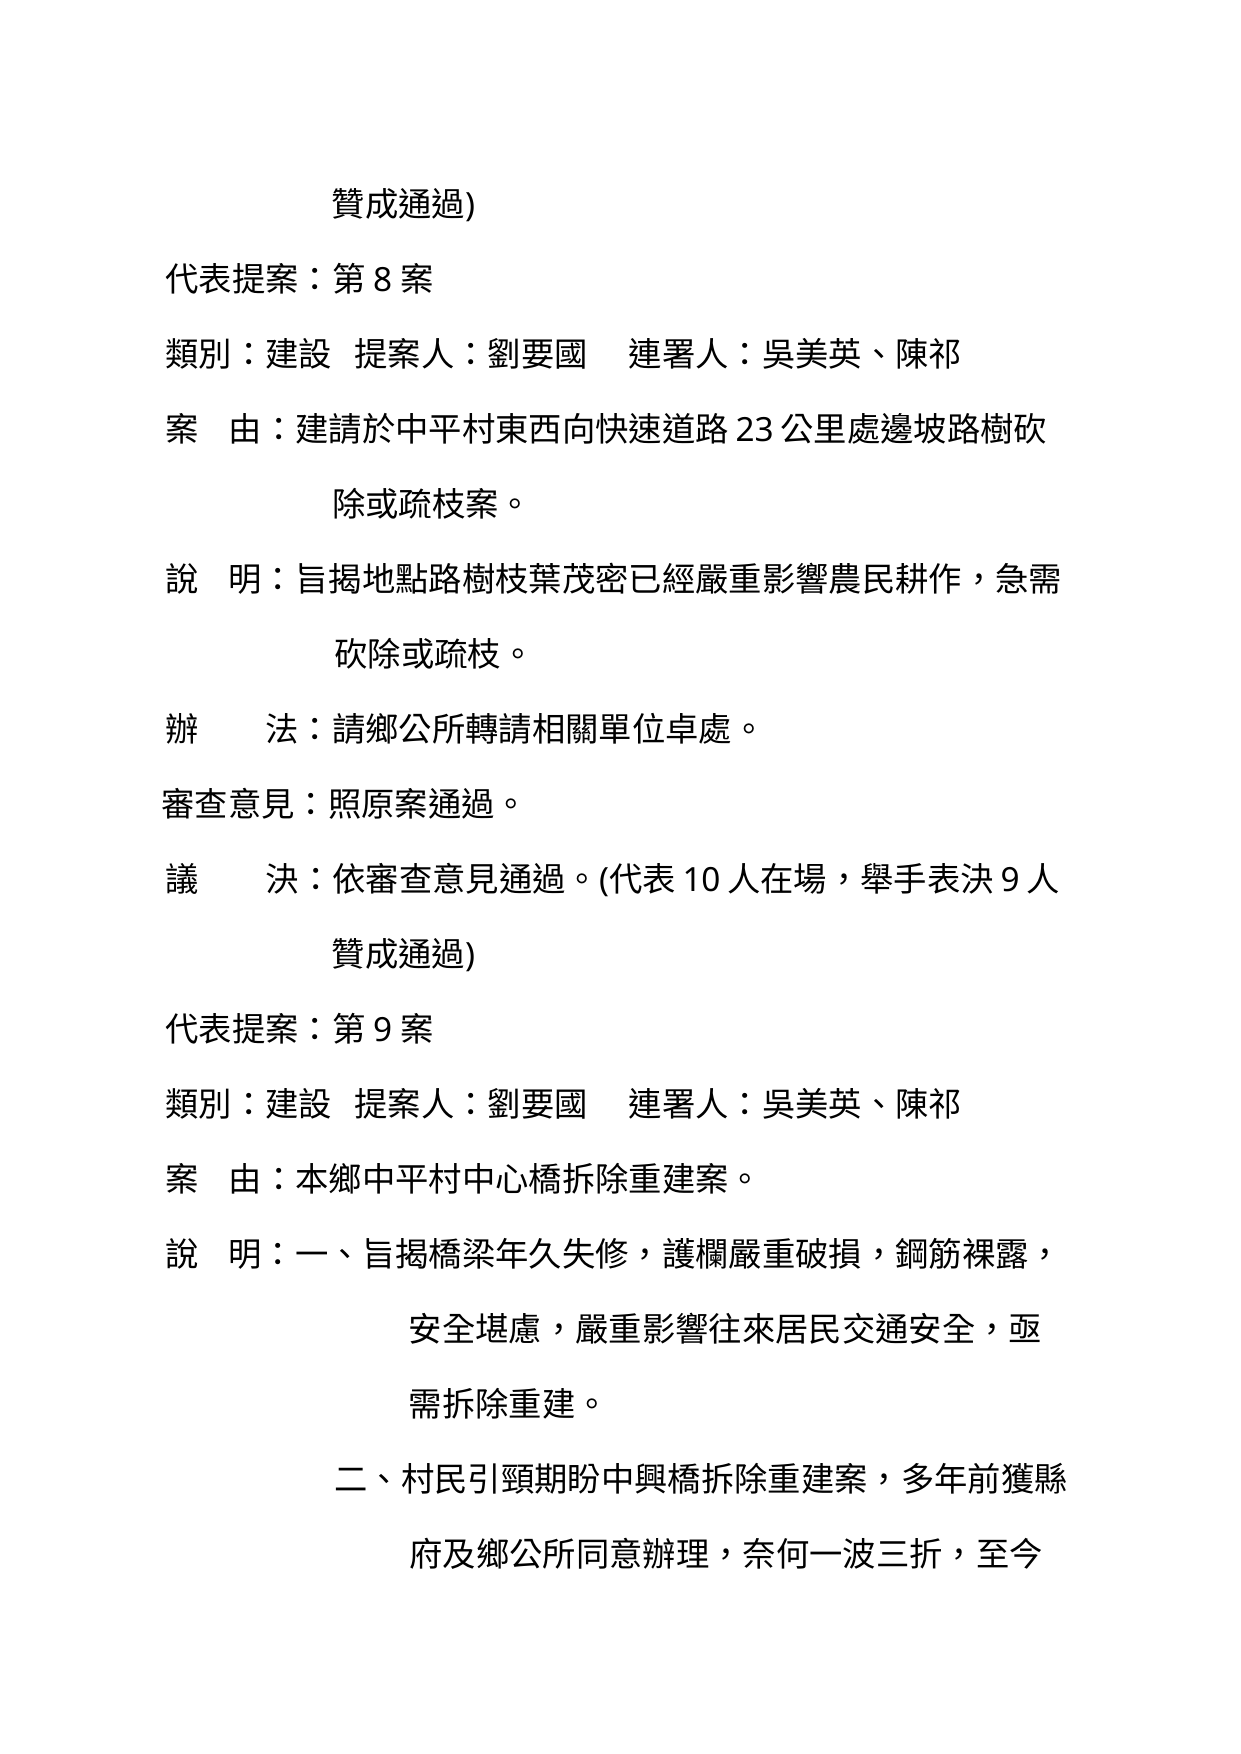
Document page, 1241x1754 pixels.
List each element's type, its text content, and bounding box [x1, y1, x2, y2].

text 贊成通過) [166, 164, 1075, 239]
text 類別：建設 提案人：劉要國 連署人：吳美英、陳祁 [165, 1064, 1075, 1139]
text 說 明：旨揭地點路樹枝葉茂密已經嚴重影響農民耕作，急需砍除或疏枝。 [165, 539, 1075, 689]
text 審查意見：照原案通過。 [161, 764, 1075, 839]
text 辦 法：請鄉公所轉請相關單位卓處。 [165, 689, 1075, 764]
text 二、村民引頸期盼中興橋拆除重建案，多年前獲縣府及鄉公所同意辦理，奈何一波三折，至今 [334, 1439, 1075, 1589]
text 案 由：建請於中平村東西向快速道路23公里處邊坡路樹砍除或疏枝案。 [165, 389, 1075, 539]
text 類別：建設 提案人：劉要國 連署人：吳美英、陳祁 [165, 314, 1075, 389]
text 議 決：依審查意見通過。(代表10人在場，舉手表決9人贊成通過) [166, 839, 1075, 989]
text 代表提案：第 9 案 [165, 989, 1075, 1064]
text 代表提案：第 8 案 [165, 239, 1075, 314]
text 說 明：一、旨揭橋梁年久失修，護欄嚴重破損，鋼筋裸露，安全堪慮，嚴重影響往來居民交通安全，亟需拆除重建。 [165, 1214, 1075, 1439]
text 案 由：本鄉中平村中心橋拆除重建案。 [165, 1139, 1075, 1214]
